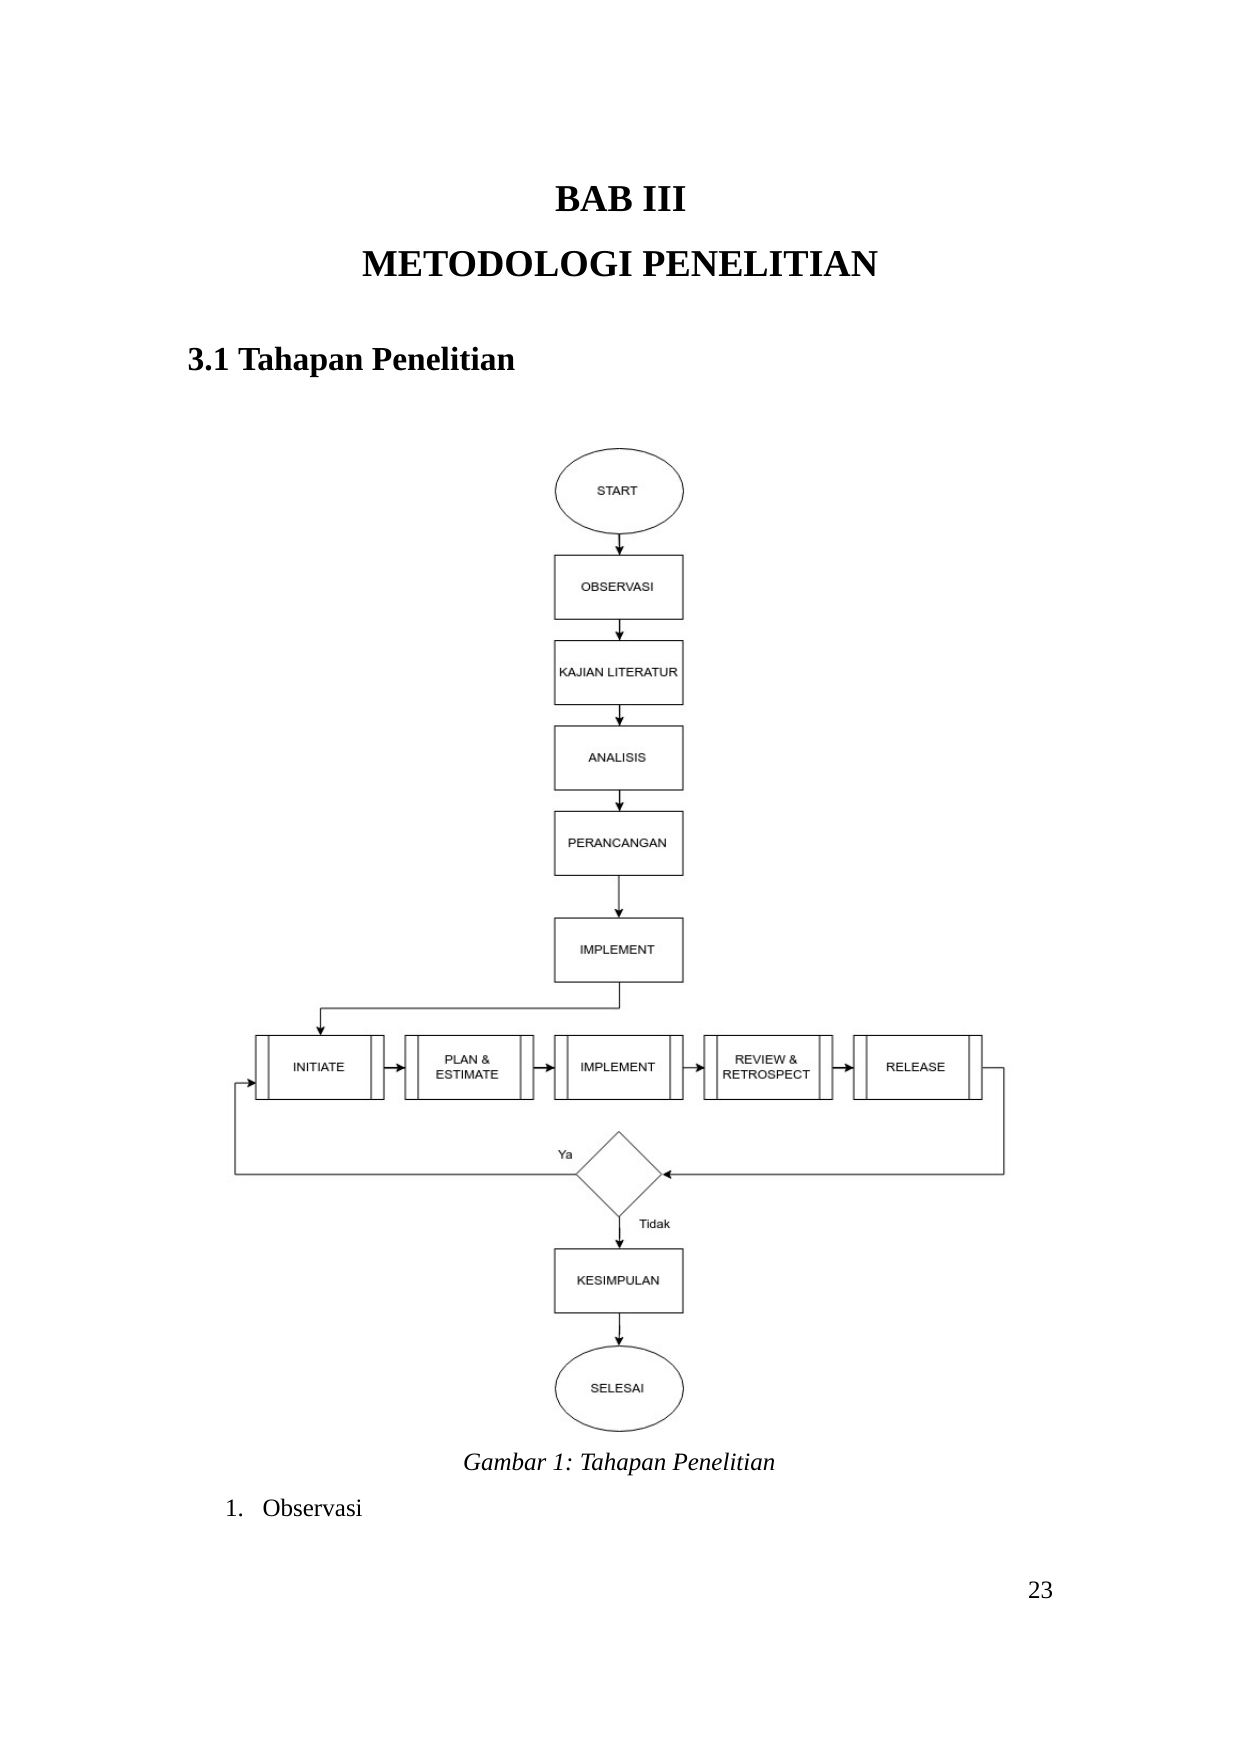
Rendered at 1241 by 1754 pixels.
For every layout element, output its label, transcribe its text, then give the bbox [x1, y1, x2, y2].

text [227, 425, 1013, 448]
picture [227, 448, 1014, 1433]
subtitle Tahapan Penelitian [187, 339, 1053, 378]
list Observasi [225, 1433, 1053, 1522]
subtitle BAB III METODOLOGI PENELITIAN [187, 176, 1053, 284]
text Gambar 1: Tahapan Penelitian [227, 1433, 1013, 1476]
